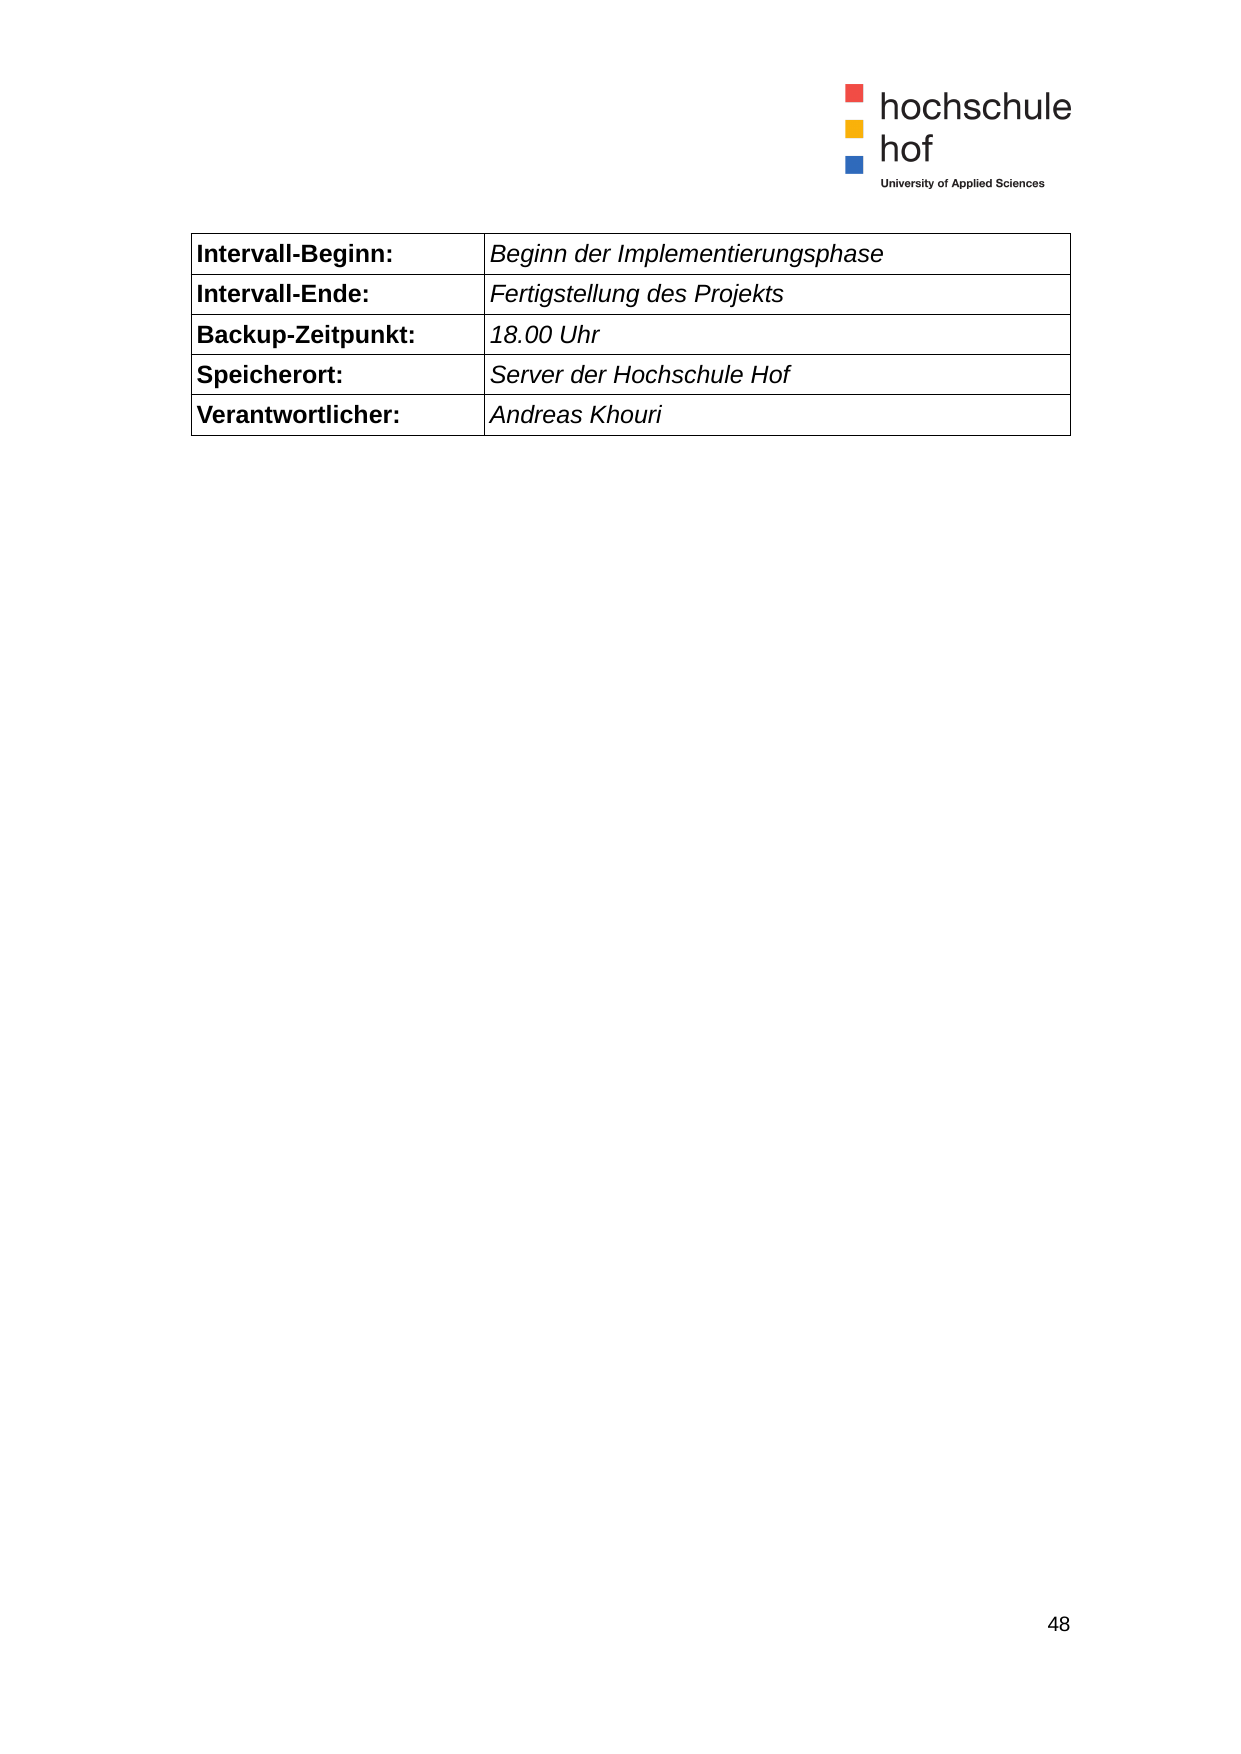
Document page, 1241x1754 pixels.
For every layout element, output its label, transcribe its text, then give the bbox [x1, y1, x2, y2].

table_cell Server der Hochschule Hof [485, 355, 1070, 394]
table_cell Andreas Khouri [485, 395, 1070, 435]
table_cell Beginn der Implementierungsphase [485, 234, 1070, 273]
table_cell Backup-Zeitpunkt: [192, 315, 484, 354]
picture [845, 84, 1071, 189]
table_cell Intervall-Beginn: [192, 234, 484, 273]
table_cell 18.00 Uhr [485, 315, 1070, 354]
table_cell Fertigstellung des Projekts [485, 275, 1070, 314]
table_cell Intervall-Ende: [192, 275, 484, 314]
table_cell Speicherort: [192, 355, 484, 394]
table_cell Verantwortlicher: [192, 395, 484, 435]
